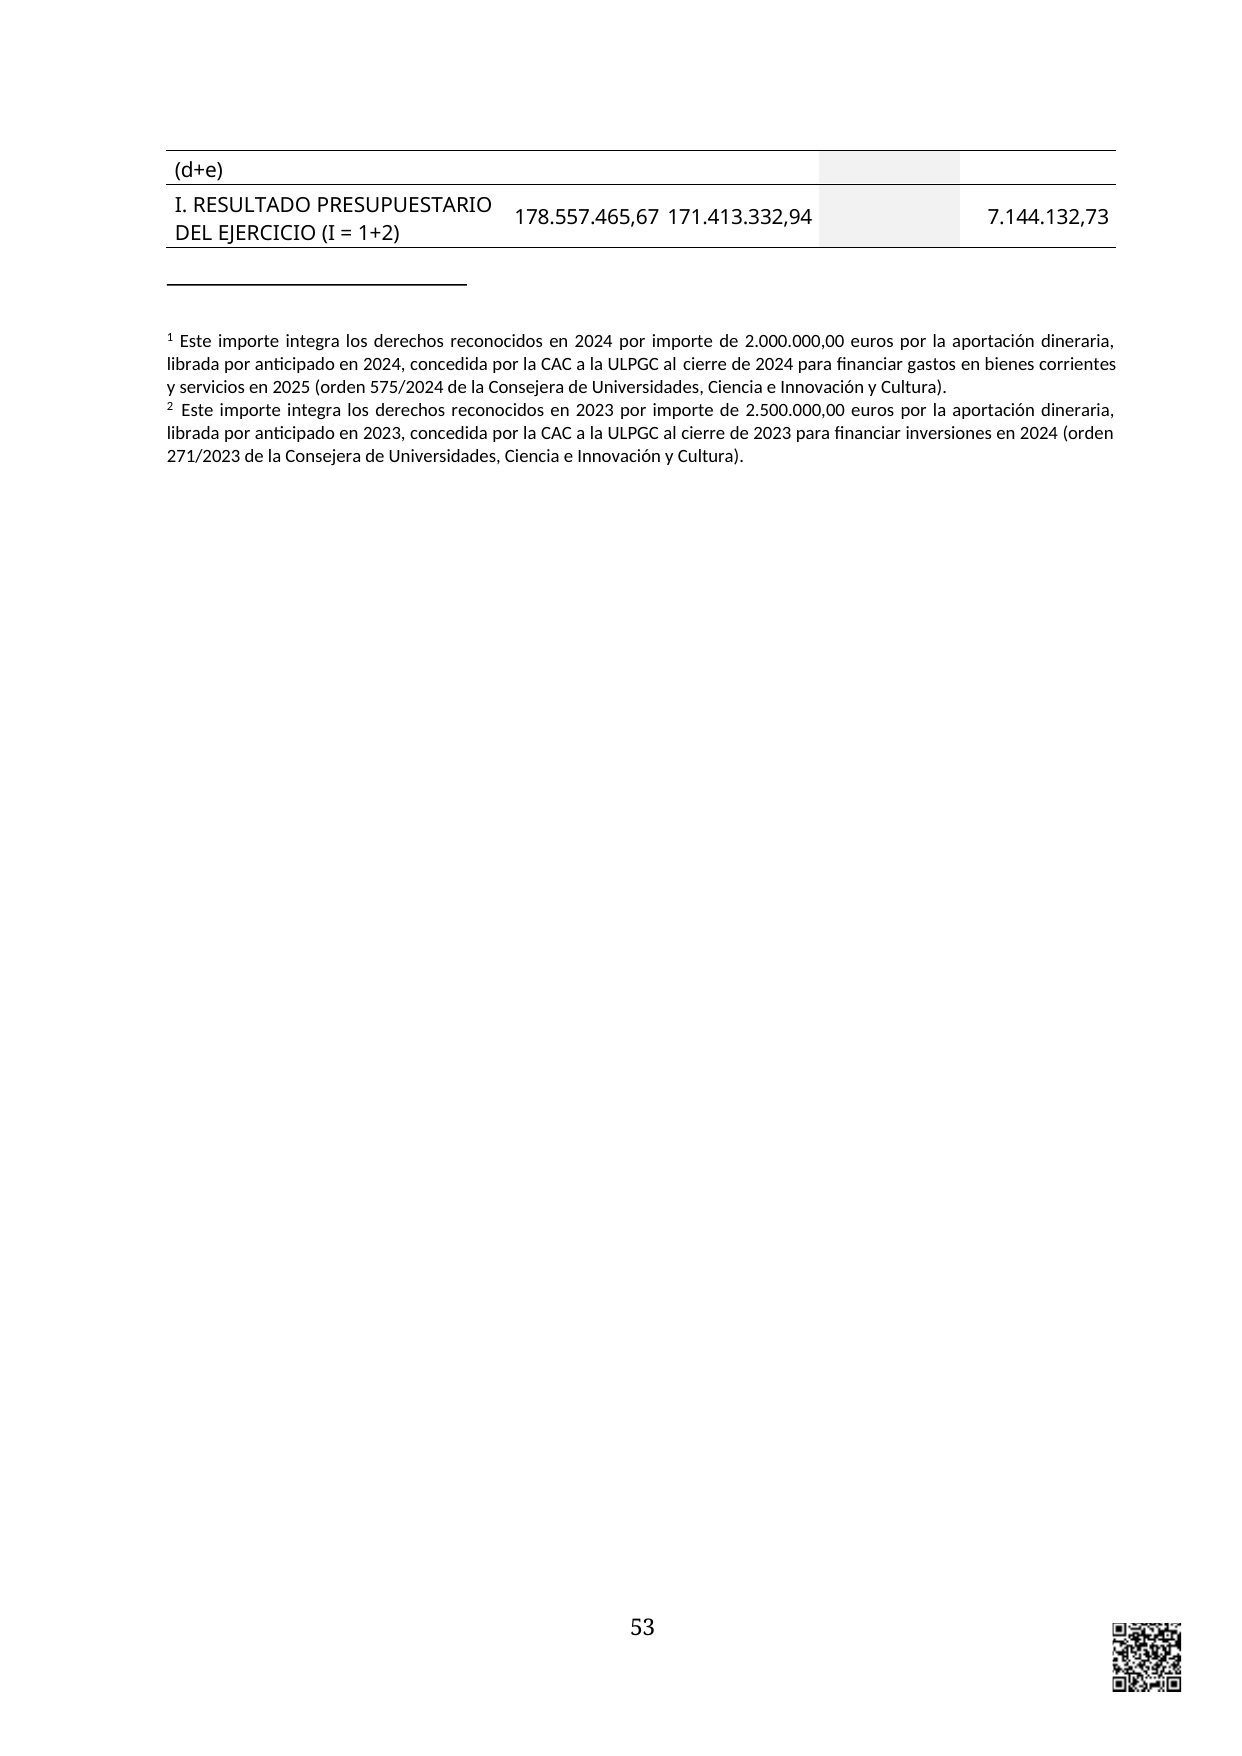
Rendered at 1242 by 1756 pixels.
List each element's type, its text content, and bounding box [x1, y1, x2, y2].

table_cell I. RESULTADO PRESUPUESTARIO DEL EJERCICIO (I = 1+2) [166, 185, 508, 247]
table_cell 178.557.465,67 [508, 185, 666, 247]
table_cell [508, 151, 666, 183]
table_cell [666, 151, 819, 183]
table_cell 171.413.332,94 [666, 185, 819, 247]
table_cell [960, 151, 1116, 183]
table_cell [819, 185, 960, 247]
text 1 Este importe integra los derechos reconocidos en 2024 por importe de 2.000.000,00 euros por la aportación dineraria, librada por anticipado en 2024, concedida por la CAC a la ULPGC al cierre de 2024 para financiar gastos en bienes corrientes y servicios en 2025 (orden 575/2024 de la Consejera de Universidades, Ciencia e Innovación y Cultura). [167, 329, 1117, 398]
table_cell (d+e) [166, 151, 508, 183]
text 2 Este importe integra los derechos reconocidos en 2023 por importe de 2.500.000,00 euros por la aportación dineraria, librada por anticipado en 2023, concedida por la CAC a la ULPGC al cierre de 2023 para financiar inversiones en 2024 (orden 271/2023 de la Consejera de Universidades, Ciencia e Innovación y Cultura). [167, 398, 1117, 467]
table_cell [819, 151, 960, 183]
table_cell 7.144.132,73 [960, 185, 1116, 247]
